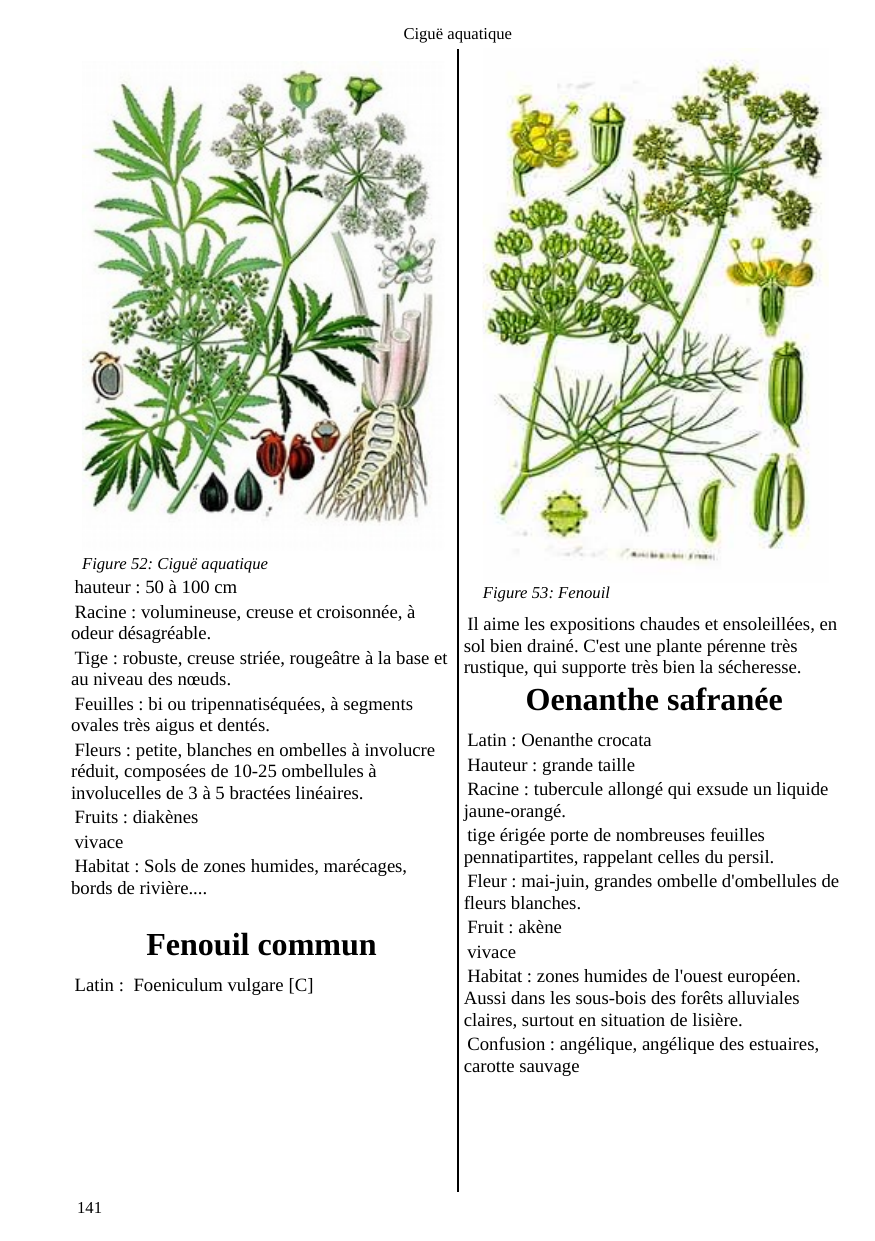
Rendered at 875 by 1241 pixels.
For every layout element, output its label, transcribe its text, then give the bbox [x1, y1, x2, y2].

text Latin : Foeniculum vulgare [C] [71, 974, 452, 996]
text Fruits : diakènes [71, 806, 452, 828]
text Latin : Oenanthe crocata [463, 729, 844, 751]
text Confusion : angélique, angélique des estuaires, carotte sauvage [463, 1033, 844, 1076]
text Feuilles : bi ou tripennatiséquées, à segments ovales très aigus et dentés. [71, 693, 452, 736]
text hauteur : 50 à 100 cm [71, 576, 452, 598]
subtitle Oenanthe safranée [463, 681, 844, 717]
text Figure 52: Ciguë aquatique [82, 551, 444, 573]
text Fleurs : petite, blanches en ombelles à involucre réduit, composées de 10-25 ombellules à involucelles de 3 à 5 bractées linéaires. [71, 739, 452, 803]
text Tige : robuste, creuse striée, rougeâtre à la base et au niveau des nœuds. [71, 647, 452, 690]
text Habitat : Sols de zones humides, marécages, bords de rivière.... [71, 855, 452, 898]
subtitle Fenouil commun [71, 926, 452, 963]
text Il aime les expositions chaudes et ensoleillées, en sol bien drainé. C'est une plante pérenne très rustique, qui supporte très bien la sécheresse. [463, 613, 844, 678]
text vivace [71, 831, 452, 852]
text Racine : volumineuse, creuse et croisonnée, à odeur désagréable. [71, 601, 452, 644]
picture [482, 48, 829, 583]
text Racine : tubercule allongé qui exsude un liquide jaune-orangé. [463, 778, 844, 821]
picture [81, 61, 445, 551]
text Figure 53: Fenouil [483, 583, 829, 602]
text tige érigée porte de nombreuses feuilles pennatipartites, rappelant celles du persil. [463, 824, 844, 867]
text Fleur : mai-juin, grandes ombelle d'ombellules de fleurs blanches. [463, 870, 844, 913]
text vivace [463, 941, 844, 962]
text Fruit : akène [463, 916, 844, 938]
text Habitat : zones humides de l'ouest européen. Aussi dans les sous-bois des forêts alluviales claires, surtout en situation de lisière. [463, 965, 844, 1030]
text Hauteur : grande taille [463, 754, 844, 775]
